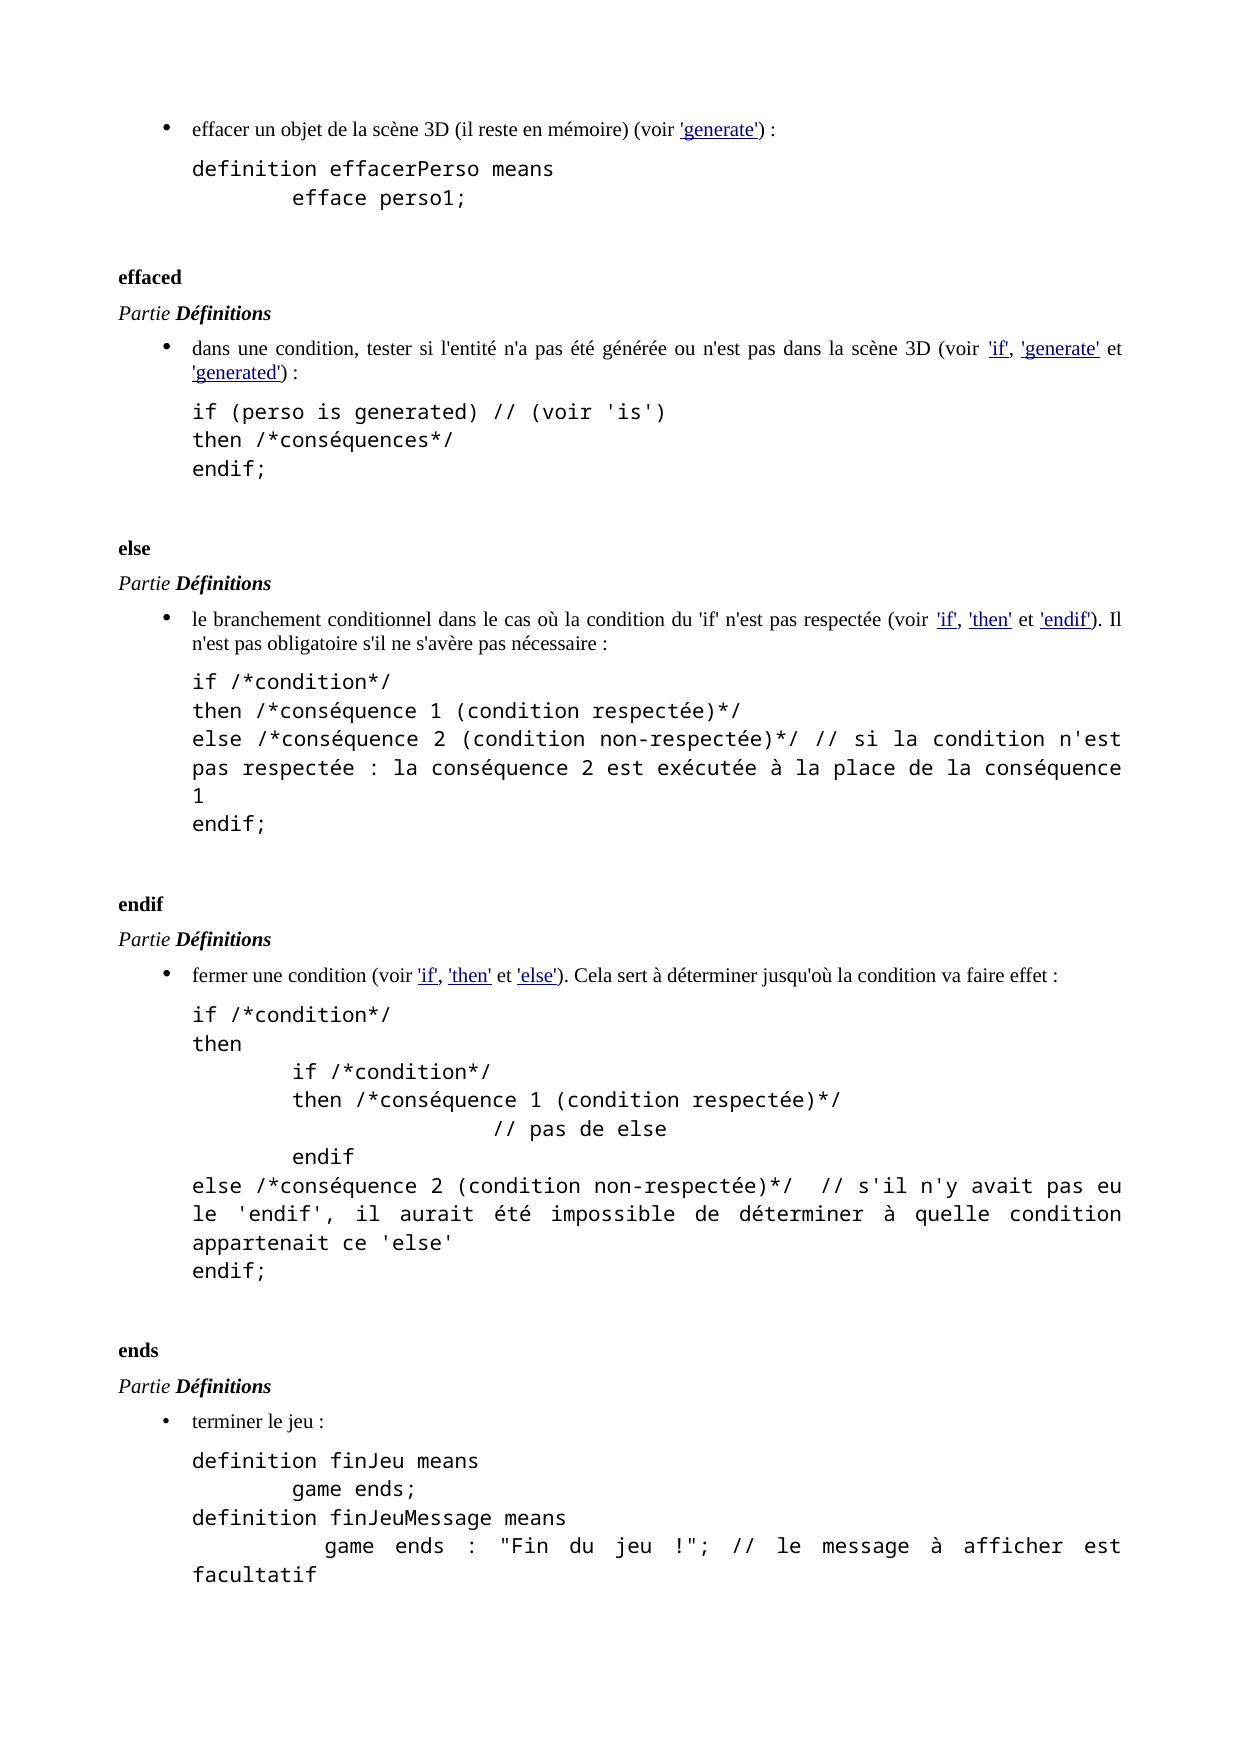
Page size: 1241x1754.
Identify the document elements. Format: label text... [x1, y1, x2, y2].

list effacer un objet de la scène 3D (il reste en mémoire) (voir 'generate') : [162, 118, 1122, 142]
list if /*condition*/ [162, 1057, 1122, 1086]
list game ends; [162, 1474, 1122, 1503]
list if /*condition*/ [162, 1000, 1122, 1029]
subtitle effaced [118, 266, 1122, 289]
list le branchement conditionnel dans le cas où la condition du 'if' n'est pas respectée (voir 'if', 'then' et 'endif'). Il n'est pas obligatoire s'il ne s'avère pas nécessaire : [162, 608, 1122, 655]
text Partie Définitions [118, 302, 1122, 325]
list then /*conséquences*/ [162, 425, 1122, 454]
list efface perso1; [162, 183, 1122, 211]
list else /*conséquence 2 (condition non-respectée)*/ // s'il n'y avait pas eu le 'endif', il aurait été impossible de déterminer à quelle condition appartenait ce 'else' [162, 1171, 1122, 1256]
text Partie Définitions [118, 572, 1122, 595]
text Partie Définitions [118, 1375, 1122, 1398]
list terminer le jeu : [162, 1410, 1122, 1433]
list definition finJeuMessage means [162, 1503, 1122, 1531]
subtitle endif [118, 892, 1122, 916]
subtitle else [118, 537, 1122, 560]
list then /*conséquence 1 (condition respectée)*/ [162, 1086, 1122, 1114]
text Partie Définitions [118, 928, 1122, 951]
list if /*condition*/ [162, 667, 1122, 696]
subtitle ends [118, 1339, 1122, 1362]
list then /*conséquence 1 (condition respectée)*/ [162, 696, 1122, 724]
list if (perso is generated) // (voir 'is') [162, 397, 1122, 425]
list endif [162, 1142, 1122, 1171]
list else /*conséquence 2 (condition non-respectée)*/ // si la condition n'est pas respectée : la conséquence 2 est exécutée à la place de la conséquence 1 [162, 724, 1122, 809]
list dans une condition, tester si l'entité n'a pas été générée ou n'est pas dans la scène 3D (voir 'if', 'generate' et 'generated') : [162, 337, 1122, 384]
list endif; [162, 454, 1122, 482]
list fermer une condition (voir 'if', 'then' et 'else'). Cela sert à déterminer jusqu'où la condition va faire effet : [162, 964, 1122, 988]
list game ends : "Fin du jeu !"; // le message à afficher est facultatif [162, 1531, 1122, 1588]
list then [162, 1029, 1122, 1057]
list // pas de else [162, 1114, 1122, 1142]
list definition effacerPerso means [162, 154, 1122, 183]
list definition finJeu means [162, 1446, 1122, 1474]
list endif; [162, 809, 1122, 838]
list endif; [162, 1256, 1122, 1284]
